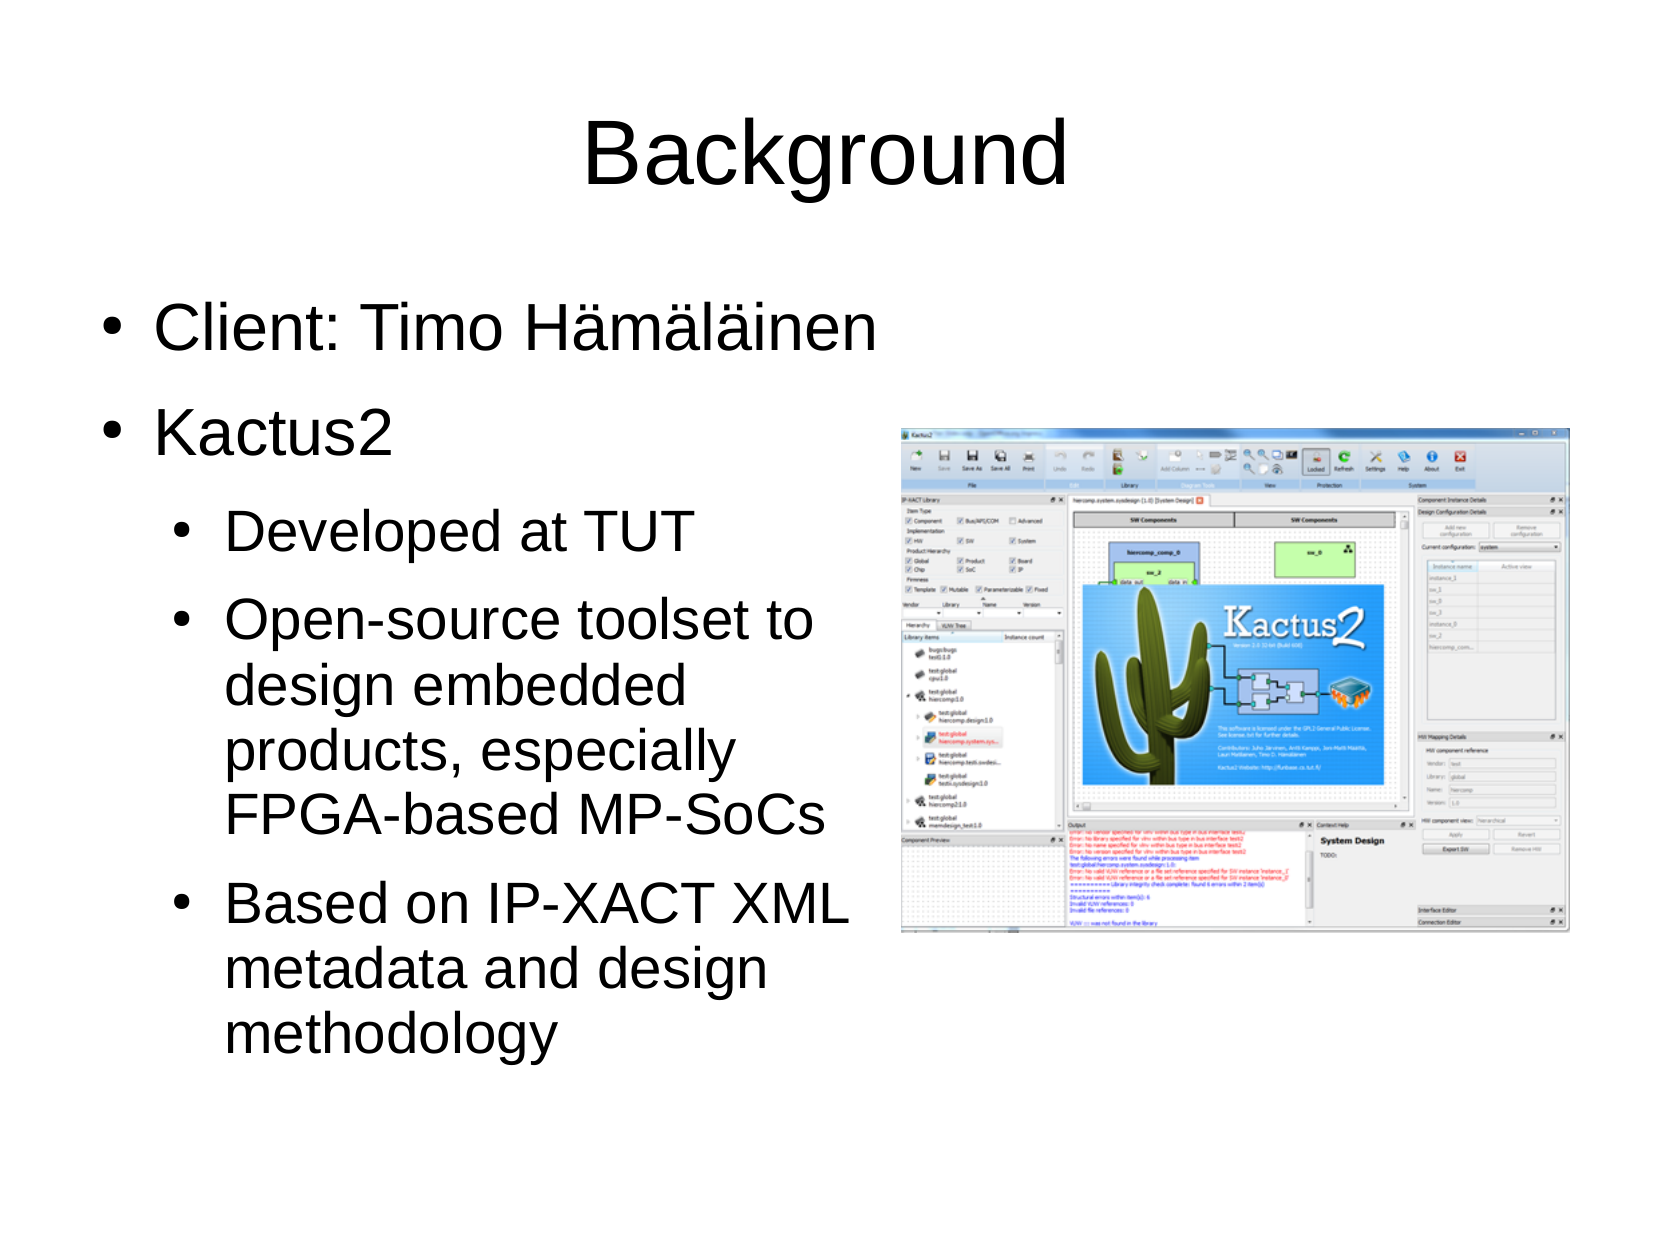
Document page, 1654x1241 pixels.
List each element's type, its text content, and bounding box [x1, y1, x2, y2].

list Client: Timo Hämäläinen Kactus2 Developed at TUT Open-source toolset to design embedded products, especially FPGA-based MP-SoCs Based on IP-XACT XML metadata and design methodology [82, 290, 893, 1065]
picture [901, 428, 1570, 934]
title Background [82, 49, 1571, 257]
